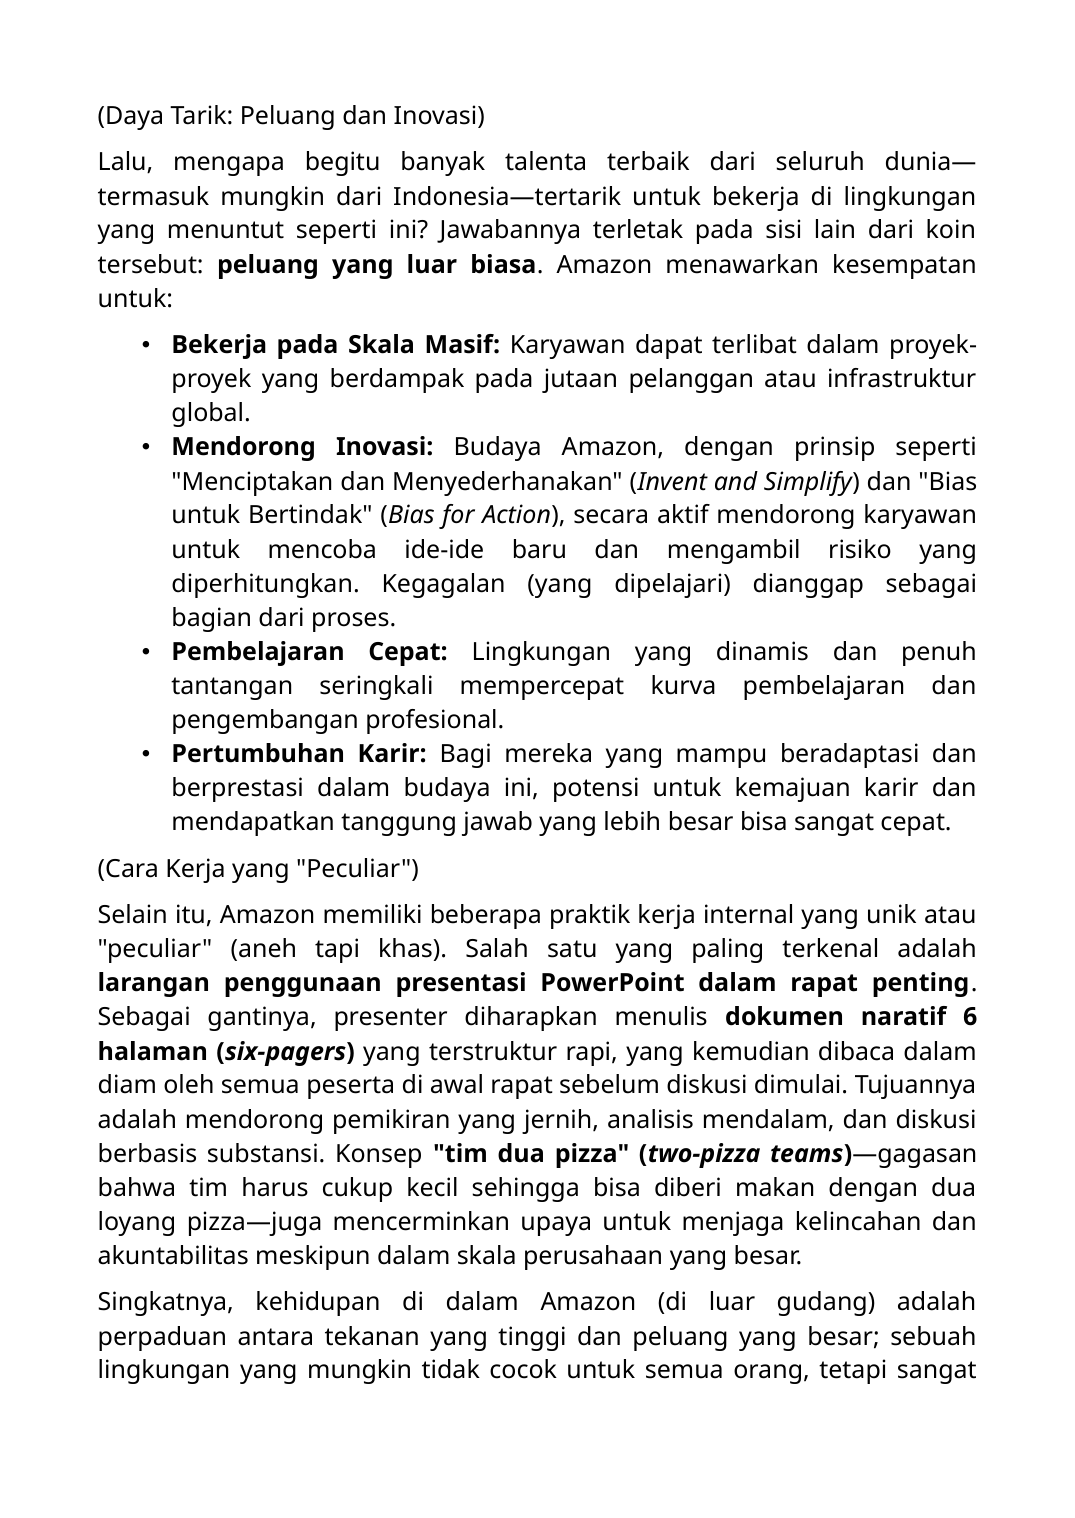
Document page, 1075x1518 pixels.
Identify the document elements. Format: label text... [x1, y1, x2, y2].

text (Daya Tarik: Peluang dan Inovasi) [97, 97, 977, 132]
list Mendorong Inovasi: Budaya Amazon, dengan prinsip seperti "Menciptakan dan Menyederhanakan" (Invent and Simplify) dan "Bias untuk Bertindak" (Bias for Action), secara aktif mendorong karyawan untuk mencoba ide-ide baru dan mengambil risiko yang diperhitungkan. Kegagalan (yang dipelajari) dianggap sebagai bagian dari proses. [142, 429, 977, 633]
list Pembelajaran Cepat: Lingkungan yang dinamis dan penuh tantangan seringkali mempercepat kurva pembelajaran dan pengembangan profesional. [142, 633, 977, 736]
text Lalu, mengapa begitu banyak talenta terbaik dari seluruh dunia—termasuk mungkin dari Indonesia—tertarik untuk bekerja di lingkungan yang menuntut seperti ini? Jawabannya terletak pada sisi lain dari koin tersebut: peluang yang luar biasa. Amazon menawarkan kesempatan untuk: [97, 144, 977, 314]
text (Cara Kerja yang "Peculiar") [97, 850, 977, 884]
text Selain itu, Amazon memiliki beberapa praktik kerja internal yang unik atau "peculiar" (aneh tapi khas). Salah satu yang paling terkenal adalah larangan penggunaan presentasi PowerPoint dalam rapat penting. Sebagai gantinya, presenter diharapkan menulis dokumen naratif 6 halaman (six-pagers) yang terstruktur rapi, yang kemudian dibaca dalam diam oleh semua peserta di awal rapat sebelum diskusi dimulai. Tujuannya adalah mendorong pemikiran yang jernih, analisis mendalam, dan diskusi berbasis substansi. Konsep "tim dua pizza" (two-pizza teams)—gagasan bahwa tim harus cukup kecil sehingga bisa diberi makan dengan dua loyang pizza—juga mencerminkan upaya untuk menjaga kelincahan dan akuntabilitas meskipun dalam skala perusahaan yang besar. [97, 897, 977, 1272]
list Pertumbuhan Karir: Bagi mereka yang mampu beradaptasi dan berprestasi dalam budaya ini, potensi untuk kemajuan karir dan mendapatkan tanggung jawab yang lebih besar bisa sangat cepat. [142, 736, 977, 838]
list Bekerja pada Skala Masif: Karyawan dapat terlibat dalam proyek-proyek yang berdampak pada jutaan pelanggan atau infrastruktur global. [142, 327, 977, 429]
text Singkatnya, kehidupan di dalam Amazon (di luar gudang) adalah perpaduan antara tekanan yang tinggi dan peluang yang besar; sebuah lingkungan yang mungkin tidak cocok untuk semua orang, tetapi sangat [97, 1284, 977, 1386]
